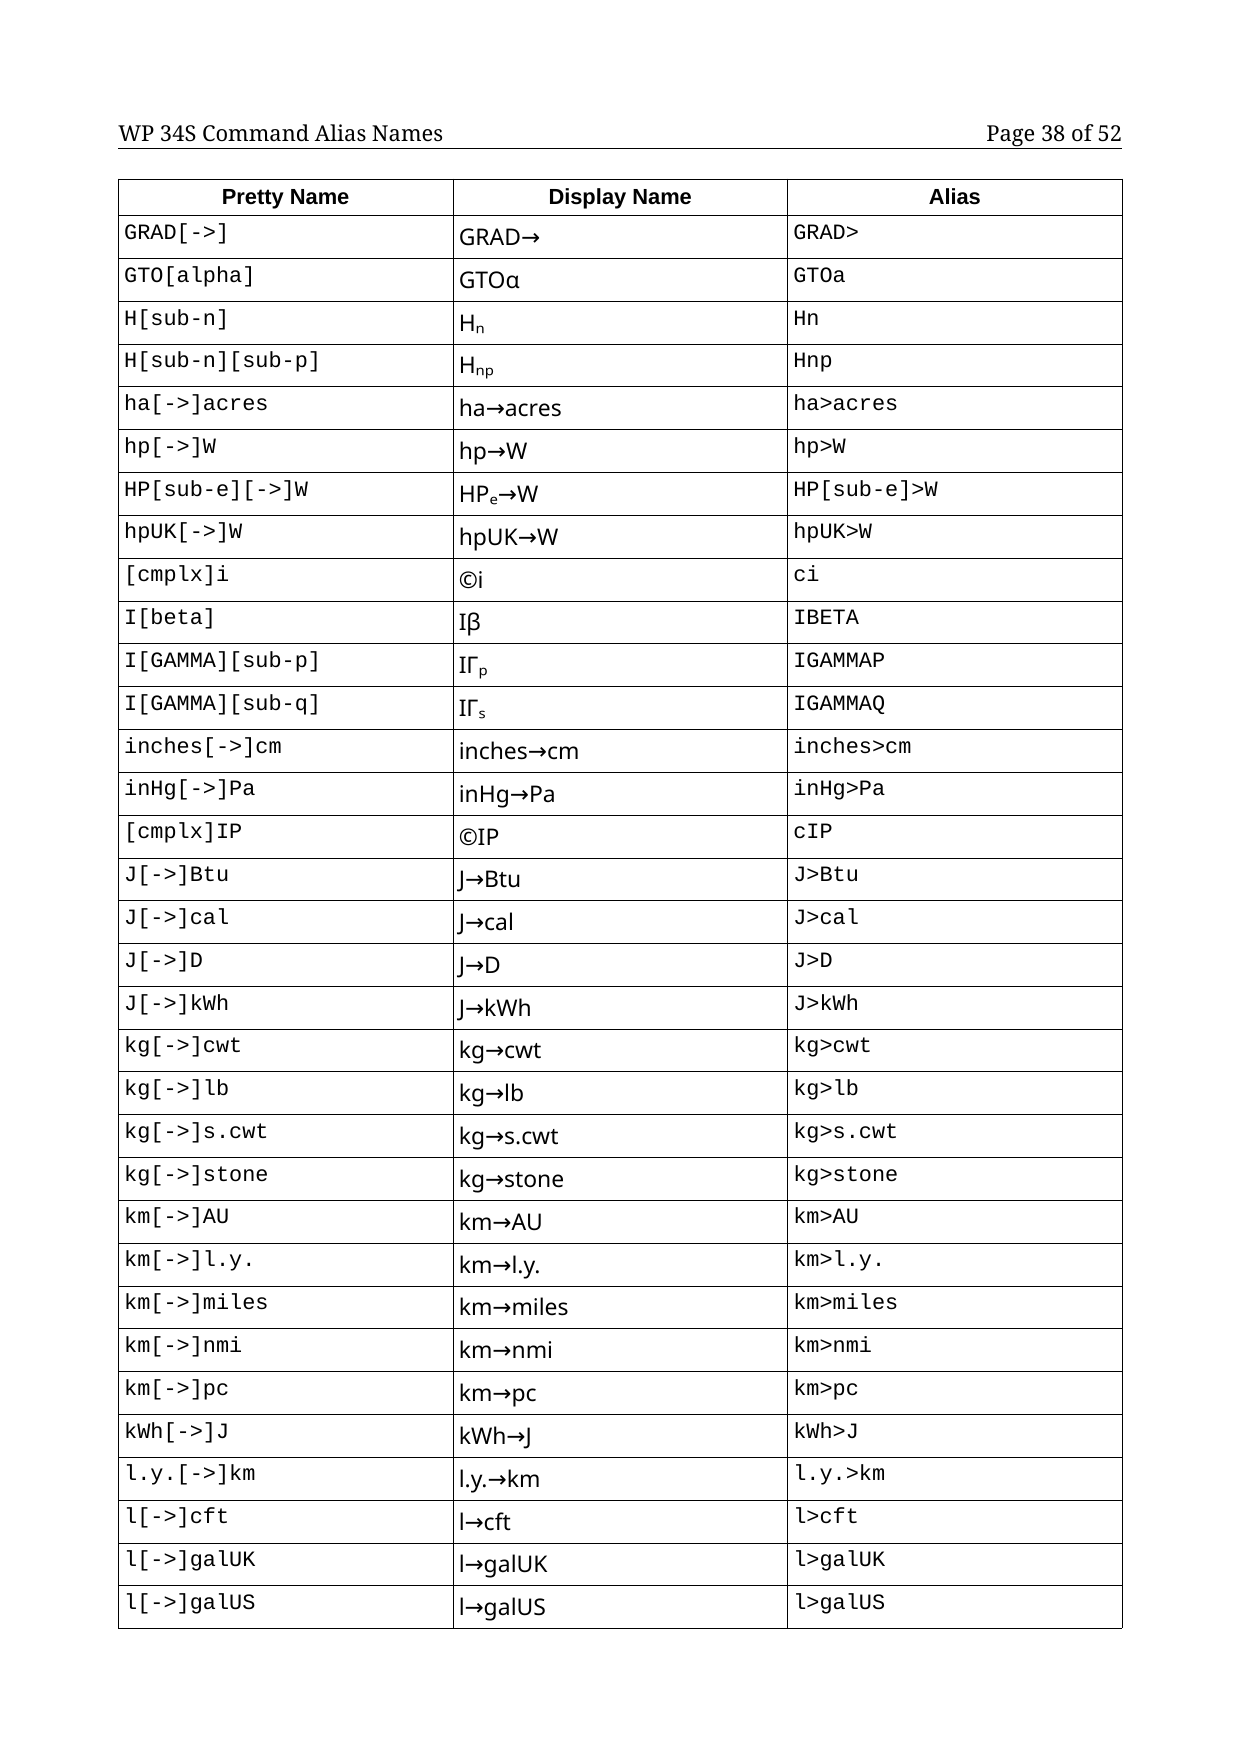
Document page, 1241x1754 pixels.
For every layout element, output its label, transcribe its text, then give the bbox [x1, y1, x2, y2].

table_cell J[->]D [119, 944, 453, 986]
table_cell J>D [788, 944, 1122, 986]
table_cell ©IP [454, 816, 787, 857]
table_cell I[beta] [119, 602, 453, 643]
table_header Pretty Name [119, 180, 453, 215]
table_cell GTOα [454, 259, 787, 301]
table_cell kg>cwt [788, 1030, 1122, 1071]
table_cell H[sub-n] [119, 302, 453, 344]
table_cell cIP [788, 816, 1122, 857]
table_cell l.y.[->]km [119, 1458, 453, 1499]
table_cell Hₙ [454, 302, 787, 344]
table_cell Hn [788, 302, 1122, 344]
table_cell IΓₚ [454, 644, 787, 686]
table_cell IΓₛ [454, 687, 787, 729]
table_cell H[sub-n][sub-p] [119, 345, 453, 386]
table_cell kg→cwt [454, 1030, 787, 1071]
table_cell km[->]nmi [119, 1329, 453, 1371]
table_cell km[->]pc [119, 1372, 453, 1414]
table_cell inches>cm [788, 730, 1122, 772]
table_cell kg→s.cwt [454, 1115, 787, 1157]
table_cell kWh→J [454, 1415, 787, 1457]
table_cell l[->]galUK [119, 1544, 453, 1585]
table_cell kWh>J [788, 1415, 1122, 1457]
table_cell IGAMMAP [788, 644, 1122, 686]
table_cell l→galUS [454, 1586, 787, 1628]
table_cell l.y.→km [454, 1458, 787, 1499]
table_cell km→miles [454, 1287, 787, 1328]
table_cell l>cft [788, 1501, 1122, 1542]
table_cell GRAD> [788, 216, 1122, 258]
table_cell J[->]Btu [119, 859, 453, 900]
table_cell kg[->]lb [119, 1072, 453, 1114]
table_cell km>pc [788, 1372, 1122, 1414]
table_cell inches→cm [454, 730, 787, 772]
table_cell km→AU [454, 1201, 787, 1243]
table_cell kg→stone [454, 1158, 787, 1200]
table_cell J>kWh [788, 987, 1122, 1029]
table_cell Iβ [454, 602, 787, 643]
table_cell J>Btu [788, 859, 1122, 900]
table_cell ha[->]acres [119, 387, 453, 429]
table_cell ci [788, 559, 1122, 601]
table_cell I[GAMMA][sub-p] [119, 644, 453, 686]
table_cell l.y.>km [788, 1458, 1122, 1499]
table_cell kWh[->]J [119, 1415, 453, 1457]
table_cell inHg→Pa [454, 773, 787, 814]
table_cell km>miles [788, 1287, 1122, 1328]
table_cell inHg[->]Pa [119, 773, 453, 814]
table_cell kg[->]stone [119, 1158, 453, 1200]
table_cell GRAD→ [454, 216, 787, 258]
table_cell km[->]miles [119, 1287, 453, 1328]
table_cell J→cal [454, 901, 787, 943]
table_cell HPₑ→W [454, 473, 787, 515]
table_cell GRAD[->] [119, 216, 453, 258]
table_cell IGAMMAQ [788, 687, 1122, 729]
table_cell l>galUS [788, 1586, 1122, 1628]
table_cell J[->]cal [119, 901, 453, 943]
table_cell J[->]kWh [119, 987, 453, 1029]
table_cell [cmplx]i [119, 559, 453, 601]
table_cell IBETA [788, 602, 1122, 643]
table_cell GTOa [788, 259, 1122, 301]
table_cell l[->]cft [119, 1501, 453, 1542]
table_cell l→galUK [454, 1544, 787, 1585]
table_cell hp→W [454, 430, 787, 472]
table_cell hp>W [788, 430, 1122, 472]
table_header Display Name [454, 180, 787, 215]
table_cell km→pc [454, 1372, 787, 1414]
table_cell hpUK→W [454, 516, 787, 558]
table_cell kg>stone [788, 1158, 1122, 1200]
table_cell GTO[alpha] [119, 259, 453, 301]
table_cell inches[->]cm [119, 730, 453, 772]
table_cell ha→acres [454, 387, 787, 429]
table_cell kg[->]s.cwt [119, 1115, 453, 1157]
table_cell Hₙₚ [454, 345, 787, 386]
table_cell ©i [454, 559, 787, 601]
table_cell kg[->]cwt [119, 1030, 453, 1071]
table_cell kg→lb [454, 1072, 787, 1114]
table_cell Hnp [788, 345, 1122, 386]
table_cell km[->]l.y. [119, 1244, 453, 1286]
table_cell km>AU [788, 1201, 1122, 1243]
table_cell km>l.y. [788, 1244, 1122, 1286]
table_cell kg>s.cwt [788, 1115, 1122, 1157]
table_cell l>galUK [788, 1544, 1122, 1585]
table_cell l→cft [454, 1501, 787, 1542]
table_cell J→kWh [454, 987, 787, 1029]
table_cell hpUK[->]W [119, 516, 453, 558]
table_cell [cmplx]IP [119, 816, 453, 857]
table_cell J→Btu [454, 859, 787, 900]
table_cell I[GAMMA][sub-q] [119, 687, 453, 729]
table_cell hpUK>W [788, 516, 1122, 558]
table_cell inHg>Pa [788, 773, 1122, 814]
table_cell kg>lb [788, 1072, 1122, 1114]
table_cell km[->]AU [119, 1201, 453, 1243]
table_cell km>nmi [788, 1329, 1122, 1371]
table_cell km→nmi [454, 1329, 787, 1371]
table_header Alias [788, 180, 1122, 215]
table_cell J>cal [788, 901, 1122, 943]
table_cell km→l.y. [454, 1244, 787, 1286]
table_cell HP[sub-e][->]W [119, 473, 453, 515]
table_cell J→D [454, 944, 787, 986]
table_cell hp[->]W [119, 430, 453, 472]
table_cell ha>acres [788, 387, 1122, 429]
table_cell l[->]galUS [119, 1586, 453, 1628]
table_cell HP[sub-e]>W [788, 473, 1122, 515]
